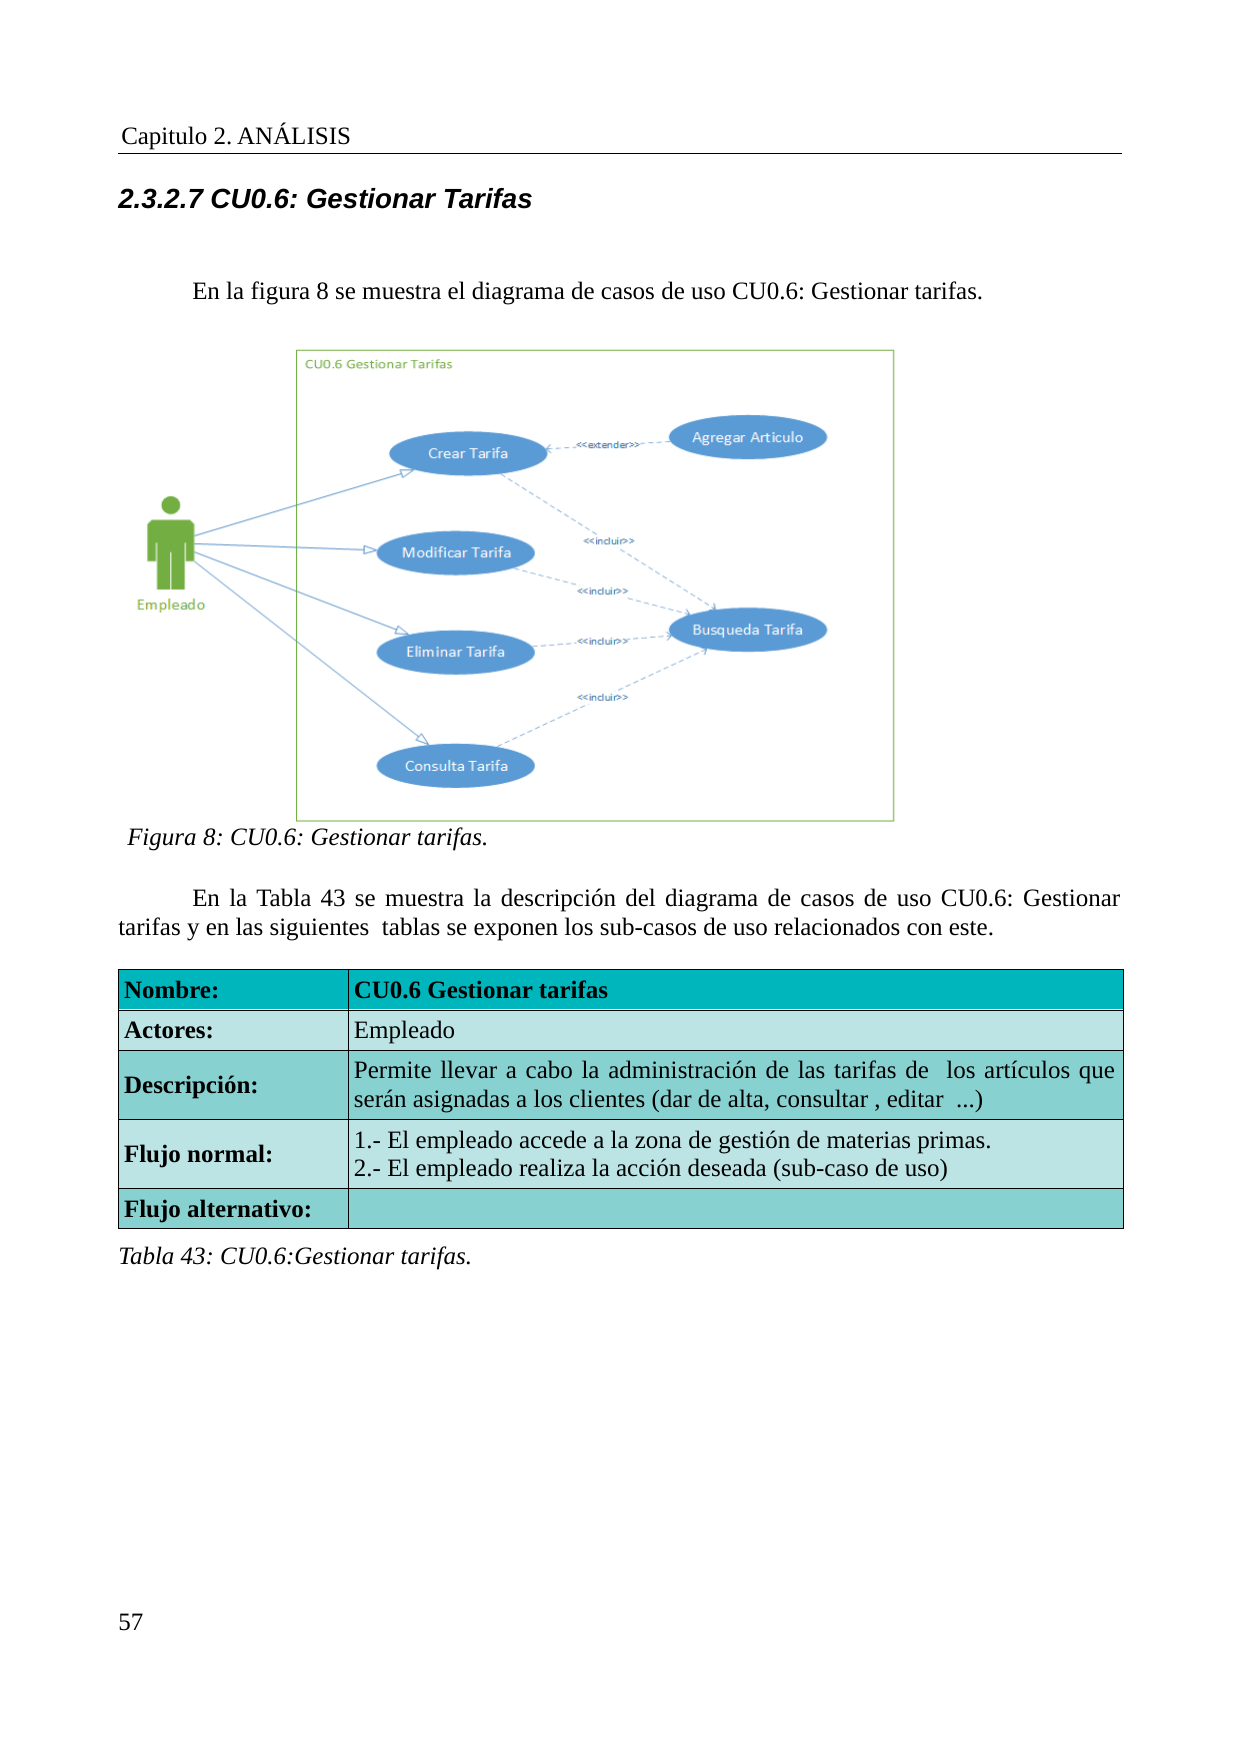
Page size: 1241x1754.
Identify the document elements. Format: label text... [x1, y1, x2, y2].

table_cell Flujo alternativo: [119, 1189, 348, 1228]
table_header CU0.6 Gestionar tarifas [349, 970, 1123, 1009]
table_header Nombre: [119, 970, 348, 1009]
text Figura 8: CU0.6: Gestionar tarifas. [127, 822, 895, 851]
table_cell Empleado [349, 1011, 1123, 1050]
table_cell Descripción: [119, 1051, 348, 1119]
table_cell 1.- El empleado accede a la zona de gestión de materias primas. 2.- El empleado realiza la acción deseada (sub-caso de uso) [349, 1120, 1123, 1188]
table_cell Flujo normal: [119, 1120, 348, 1188]
table_cell Permite llevar a cabo la administración de las tarifas de los artículos que serán asignadas a los clientes (dar de alta, consultar , editar ...) [349, 1051, 1123, 1119]
subtitle 2.3.2.7 CU0.6: Gestionar Tarifas [118, 182, 1122, 214]
table_cell [349, 1189, 1123, 1228]
picture [127, 349, 895, 822]
text En la figura 8 se muestra el diagrama de casos de uso CU0.6: Gestionar tarifas. [118, 276, 1122, 304]
table_cell Actores: [119, 1011, 348, 1050]
text Tabla 43: CU0.6:Gestionar tarifas. [118, 1241, 1122, 1269]
text En la Tabla 43 se muestra la descripción del diagrama de casos de uso CU0.6: Gestionar tarifas y en las siguientes tablas se exponen los sub-casos de uso relacionados con este. [118, 883, 1122, 940]
